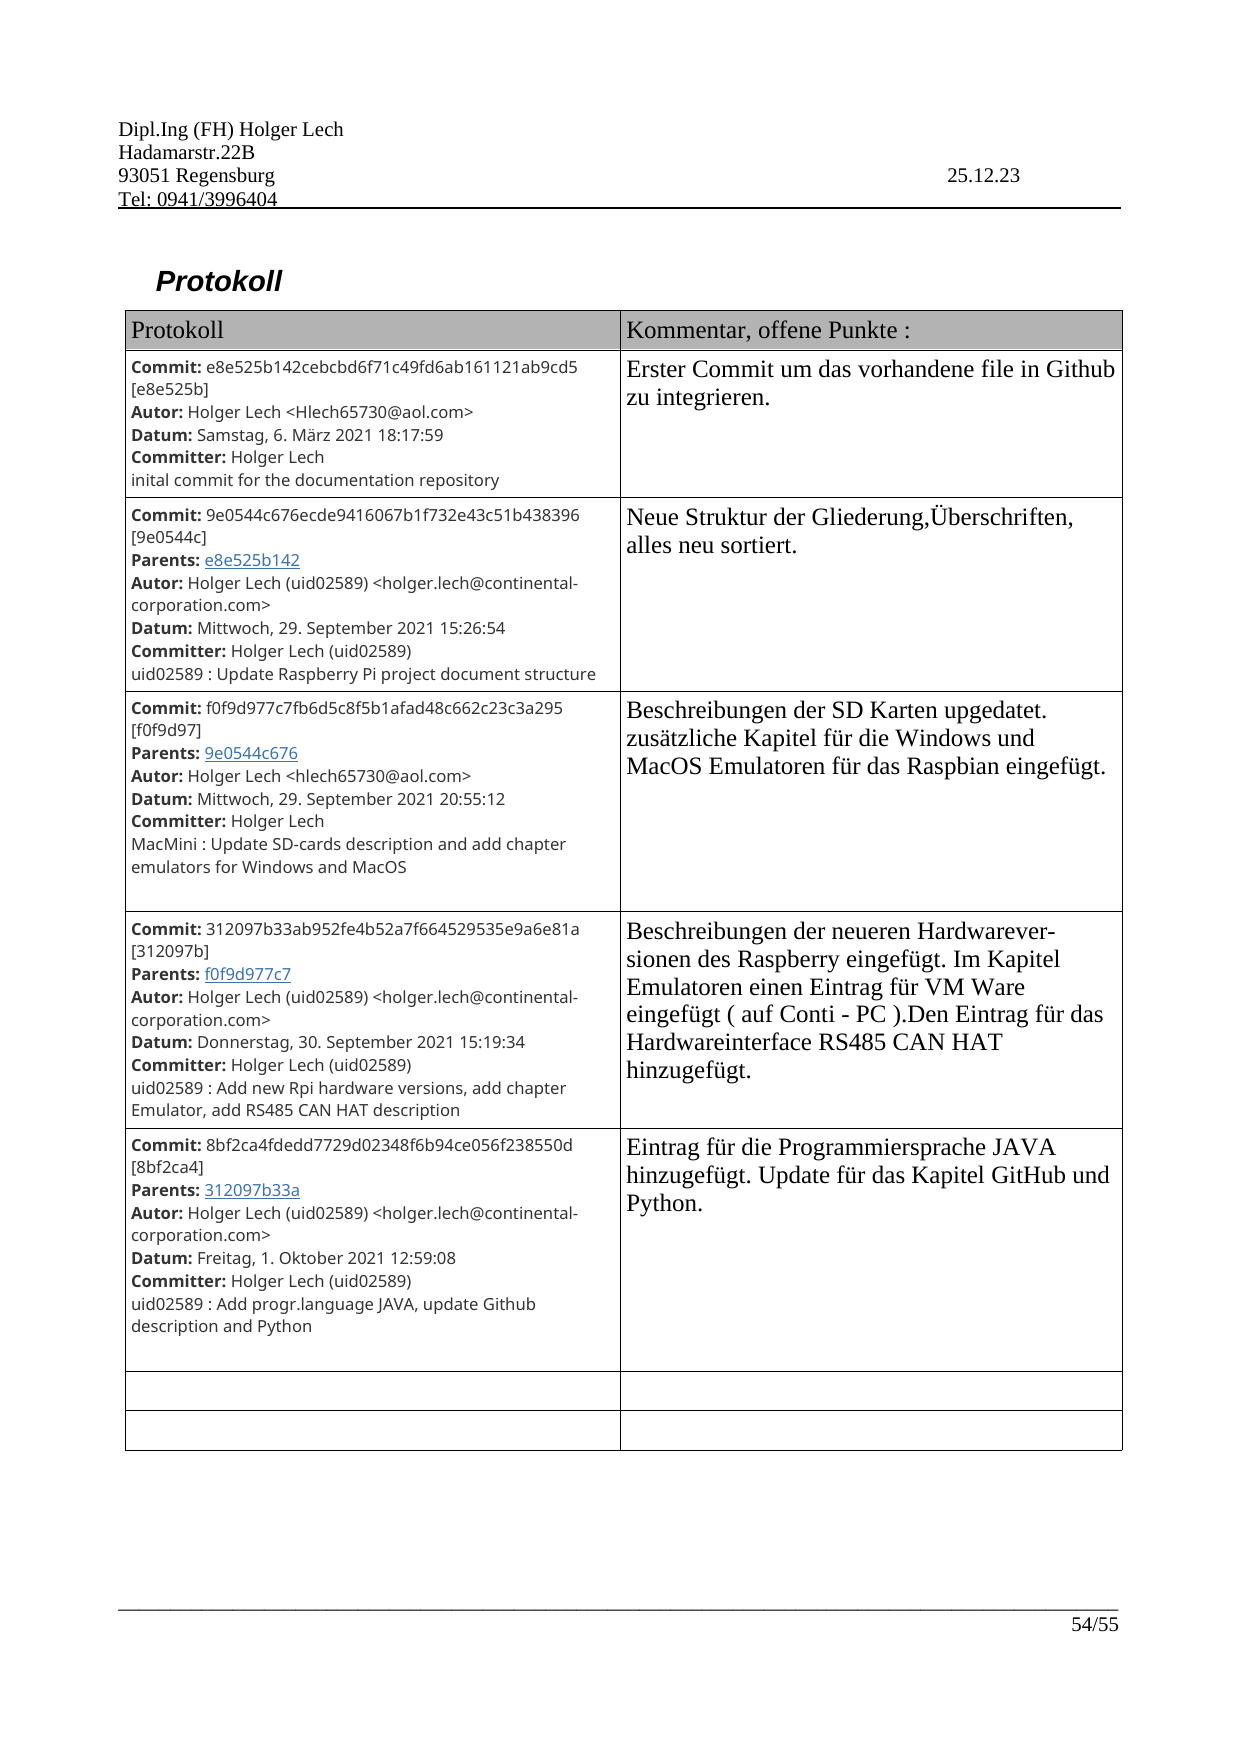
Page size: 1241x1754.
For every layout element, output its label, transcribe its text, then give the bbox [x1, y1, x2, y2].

table_cell Beschreibungen der SD Karten upgedatet. zusätzliche Kapitel für die Windows und MacOS Emulatoren für das Raspbian eingefügt. [621, 692, 1122, 911]
table_cell Commit: 9e0544c676ecde9416067b1f732e43c51b438396 [9e0544c] Parents: e8e525b142 Autor: Holger Lech (uid02589) <holger.lech@continental-corporation.com> Datum: Mittwoch, 29. September 2021 15:26:54 Committer: Holger Lech (uid02589) uid02589 : Update Raspberry Pi project document structure [126, 498, 620, 691]
table_cell Commit: f0f9d977c7fb6d5c8f5b1afad48c662c23c3a295 [f0f9d97] Parents: 9e0544c676 Autor: Holger Lech <hlech65730@aol.com> Datum: Mittwoch, 29. September 2021 20:55:12 Committer: Holger Lech MacMini : Update SD-cards description and add chapter emulators for Windows and MacOS [126, 692, 620, 911]
table_cell Beschreibungen der neueren Hardwarever-sionen des Raspberry eingefügt. Im Kapitel Emulatoren einen Eintrag für VM Ware eingefügt ( auf Conti - PC ).Den Eintrag für das Hardwareinterface RS485 CAN HAT hinzugefügt. [621, 912, 1122, 1127]
table_cell [621, 1372, 1122, 1410]
table_cell Commit: 8bf2ca4fdedd7729d02348f6b94ce056f238550d [8bf2ca4] Parents: 312097b33a Autor: Holger Lech (uid02589) <holger.lech@continental-corporation.com> Datum: Freitag, 1. Oktober 2021 12:59:08 Committer: Holger Lech (uid02589) uid02589 : Add progr.language JAVA, update Github description and Python [126, 1129, 620, 1371]
table_cell [126, 1411, 620, 1449]
table_header Kommentar, offene Punkte : [621, 311, 1122, 349]
table_cell Neue Struktur der Gliederung,Überschriften, alles neu sortiert. [621, 498, 1122, 691]
table_cell Erster Commit um das vorhandene file in Github zu integrieren. [621, 351, 1122, 497]
subtitle Protokoll [118, 265, 1122, 298]
table_cell [126, 1372, 620, 1410]
table_header Protokoll [126, 311, 620, 349]
table_cell [621, 1411, 1122, 1449]
table_cell Eintrag für die Programmiersprache JAVA hinzugefügt. Update für das Kapitel GitHub und Python. [621, 1129, 1122, 1371]
table_cell Commit: e8e525b142cebcbd6f71c49fd6ab161121ab9cd5 [e8e525b] Autor: Holger Lech <Hlech65730@aol.com> Datum: Samstag, 6. März 2021 18:17:59 Committer: Holger Lech inital commit for the documentation repository [126, 351, 620, 497]
table_cell Commit: 312097b33ab952fe4b52a7f664529535e9a6e81a [312097b] Parents: f0f9d977c7 Autor: Holger Lech (uid02589) <holger.lech@continental-corporation.com> Datum: Donnerstag, 30. September 2021 15:19:34 Committer: Holger Lech (uid02589) uid02589 : Add new Rpi hardware versions, add chapter Emulator, add RS485 CAN HAT description [126, 912, 620, 1127]
